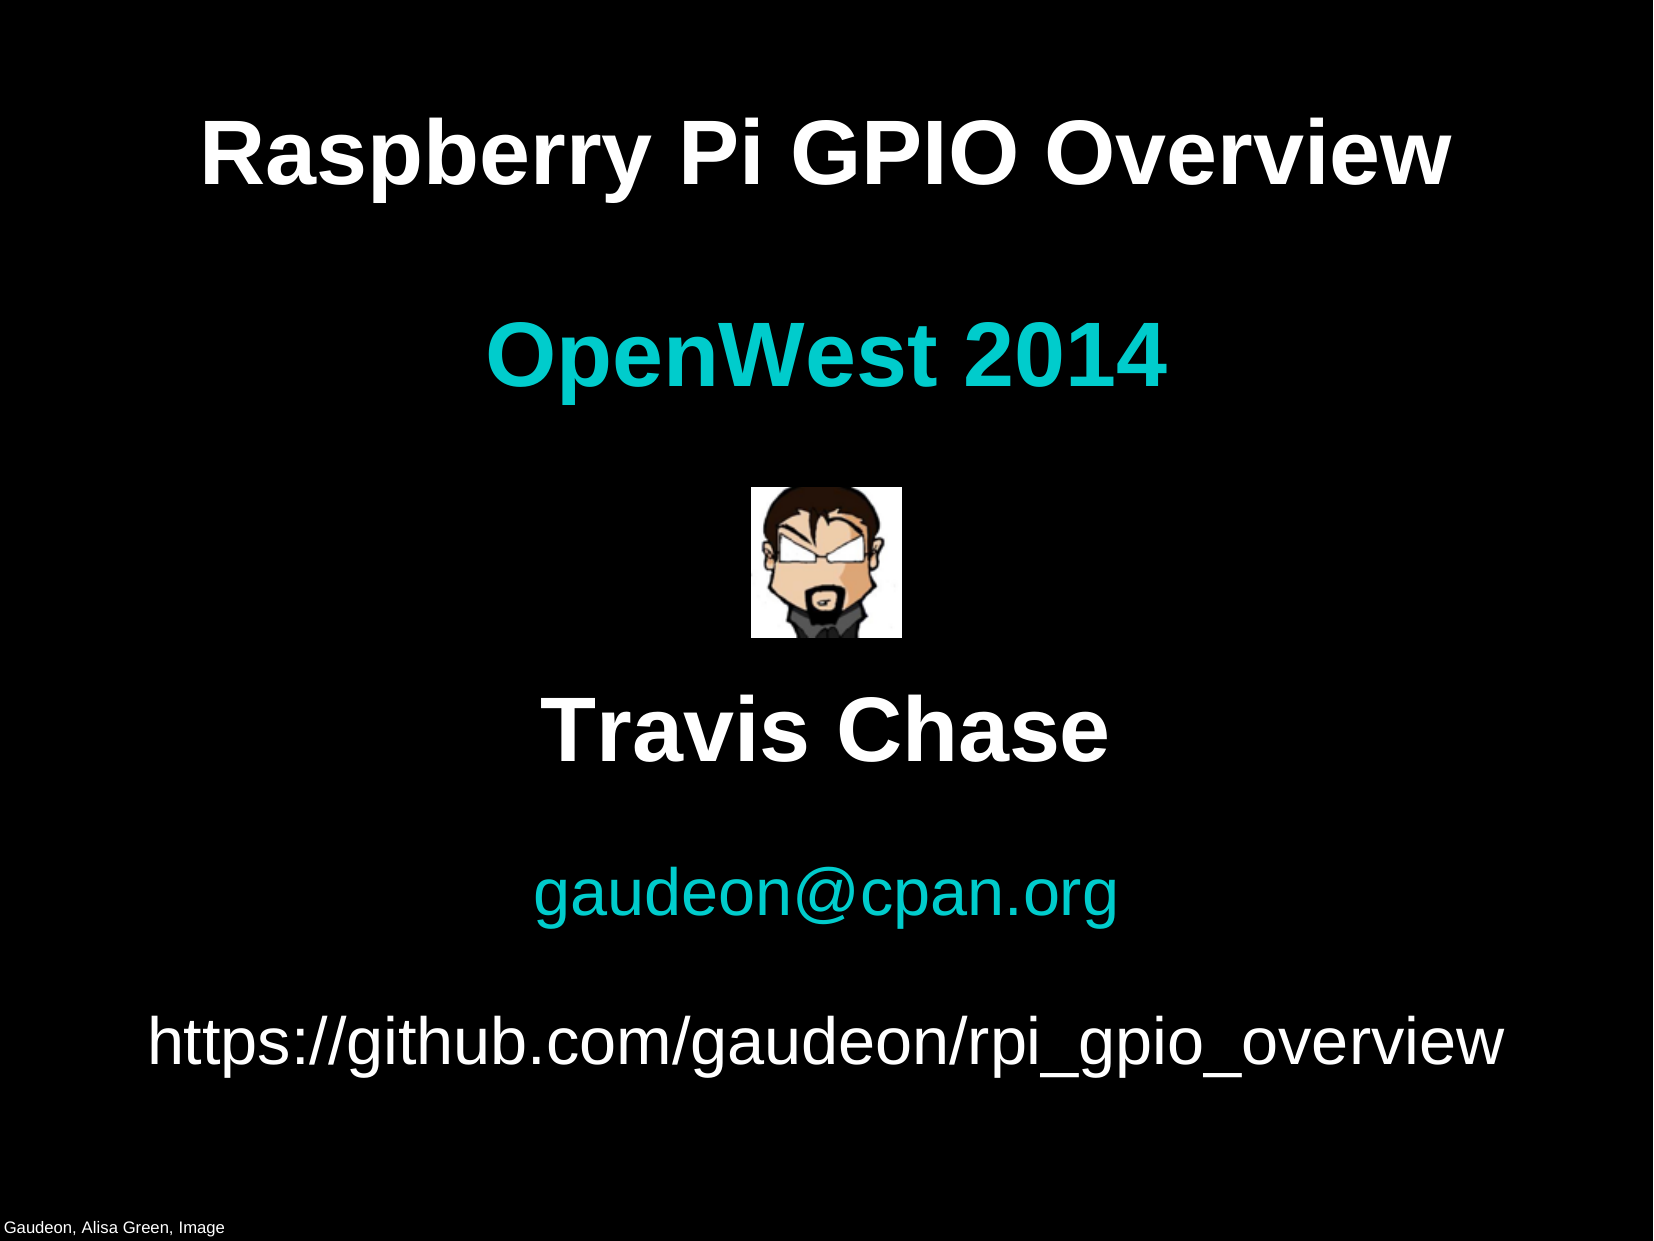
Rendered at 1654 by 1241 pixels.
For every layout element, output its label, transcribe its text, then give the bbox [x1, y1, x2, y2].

text_box Travis Chase [540, 678, 1113, 782]
text_box Gaudeon, Alisa Green, Image [3, 1218, 226, 1238]
text_box gaudeon@cpan.org https://github.com/gaudeon/rpi_gpio_overview [132, 847, 1521, 1087]
text_box OpenWest 2014 [485, 303, 1168, 407]
picture [751, 487, 902, 638]
title Raspberry Pi GPIO Overview [82, 49, 1571, 257]
